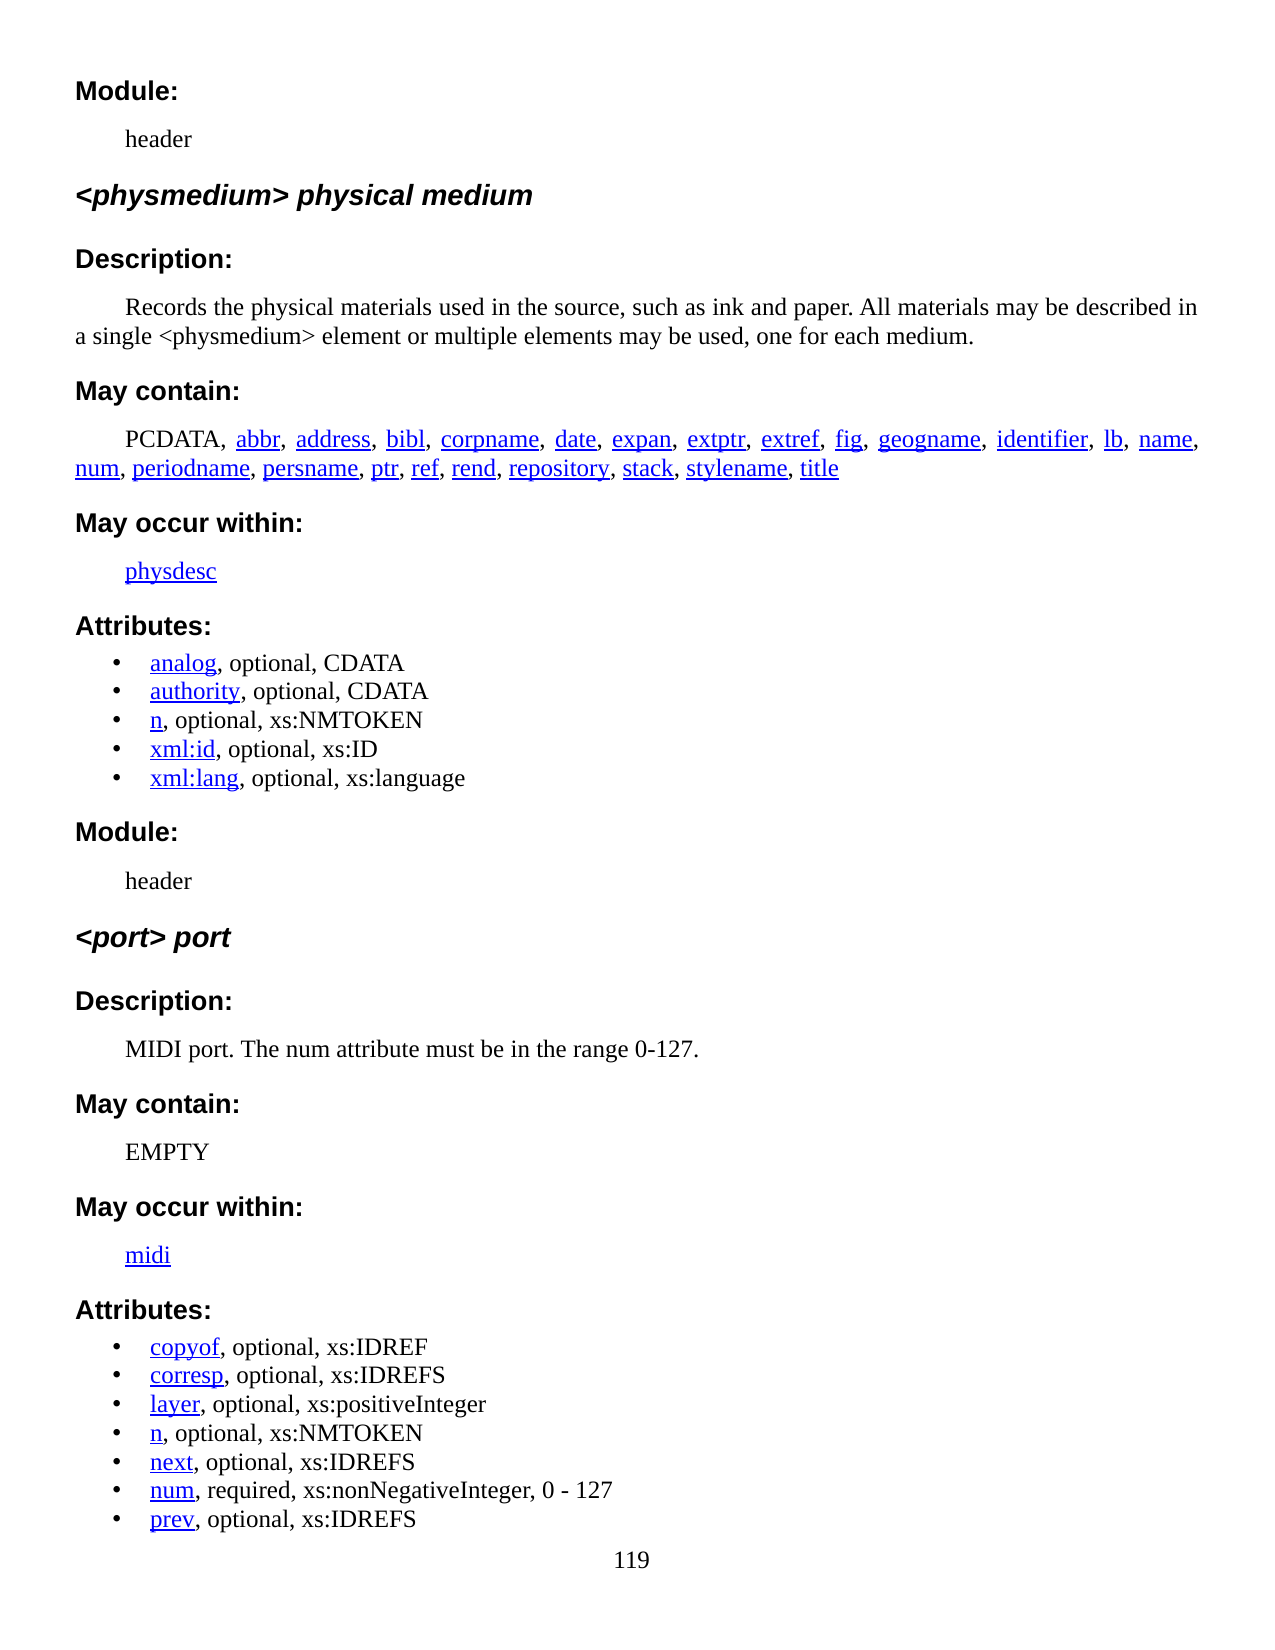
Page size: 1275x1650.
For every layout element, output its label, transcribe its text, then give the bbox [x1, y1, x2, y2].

text MIDI port. The num attribute must be in the range 0-127. [75, 1034, 1200, 1063]
list n, optional, xs:NMTOKEN [112, 705, 1200, 734]
list xml:lang, optional, xs:language [112, 763, 1200, 791]
text midi [75, 1240, 1200, 1269]
text EMPTY [75, 1137, 1200, 1166]
text Records the physical materials used in the source, such as ink and paper. All materials may be described in a single <physmedium> element or multiple elements may be used, one for each medium. [75, 292, 1200, 350]
list xml:id, optional, xs:ID [112, 734, 1200, 763]
subtitle <port> port [75, 920, 1200, 953]
subtitle <physmedium> physical medium [75, 178, 1200, 212]
list copyof, optional, xs:IDREF [112, 1332, 1200, 1360]
list prev, optional, xs:IDREFS [112, 1504, 1200, 1533]
subtitle Attributes: [75, 1294, 1200, 1325]
subtitle May occur within: [75, 1191, 1200, 1222]
text header [75, 124, 1200, 153]
subtitle May occur within: [75, 507, 1200, 538]
list layer, optional, xs:positiveInteger [112, 1389, 1200, 1418]
text PCDATA, abbr, address, bibl, corpname, date, expan, extptr, extref, fig, geogname, identifier, lb, name, num, periodname, persname, ptr, ref, rend, repository, stack, stylename, title [75, 424, 1200, 482]
text header [75, 866, 1200, 895]
subtitle May contain: [75, 1088, 1200, 1119]
list corresp, optional, xs:IDREFS [112, 1360, 1200, 1389]
text physdesc [75, 556, 1200, 585]
subtitle Attributes: [75, 610, 1200, 641]
subtitle Description: [75, 243, 1200, 274]
list authority, optional, CDATA [112, 676, 1200, 705]
subtitle Module: [75, 816, 1200, 848]
subtitle May contain: [75, 375, 1200, 406]
list analog, optional, CDATA [112, 648, 1200, 676]
list next, optional, xs:IDREFS [112, 1447, 1200, 1475]
list num, required, xs:nonNegativeInteger, 0 - 127 [112, 1475, 1200, 1504]
subtitle Module: [75, 75, 1200, 106]
list n, optional, xs:NMTOKEN [112, 1418, 1200, 1447]
subtitle Description: [75, 984, 1200, 1016]
